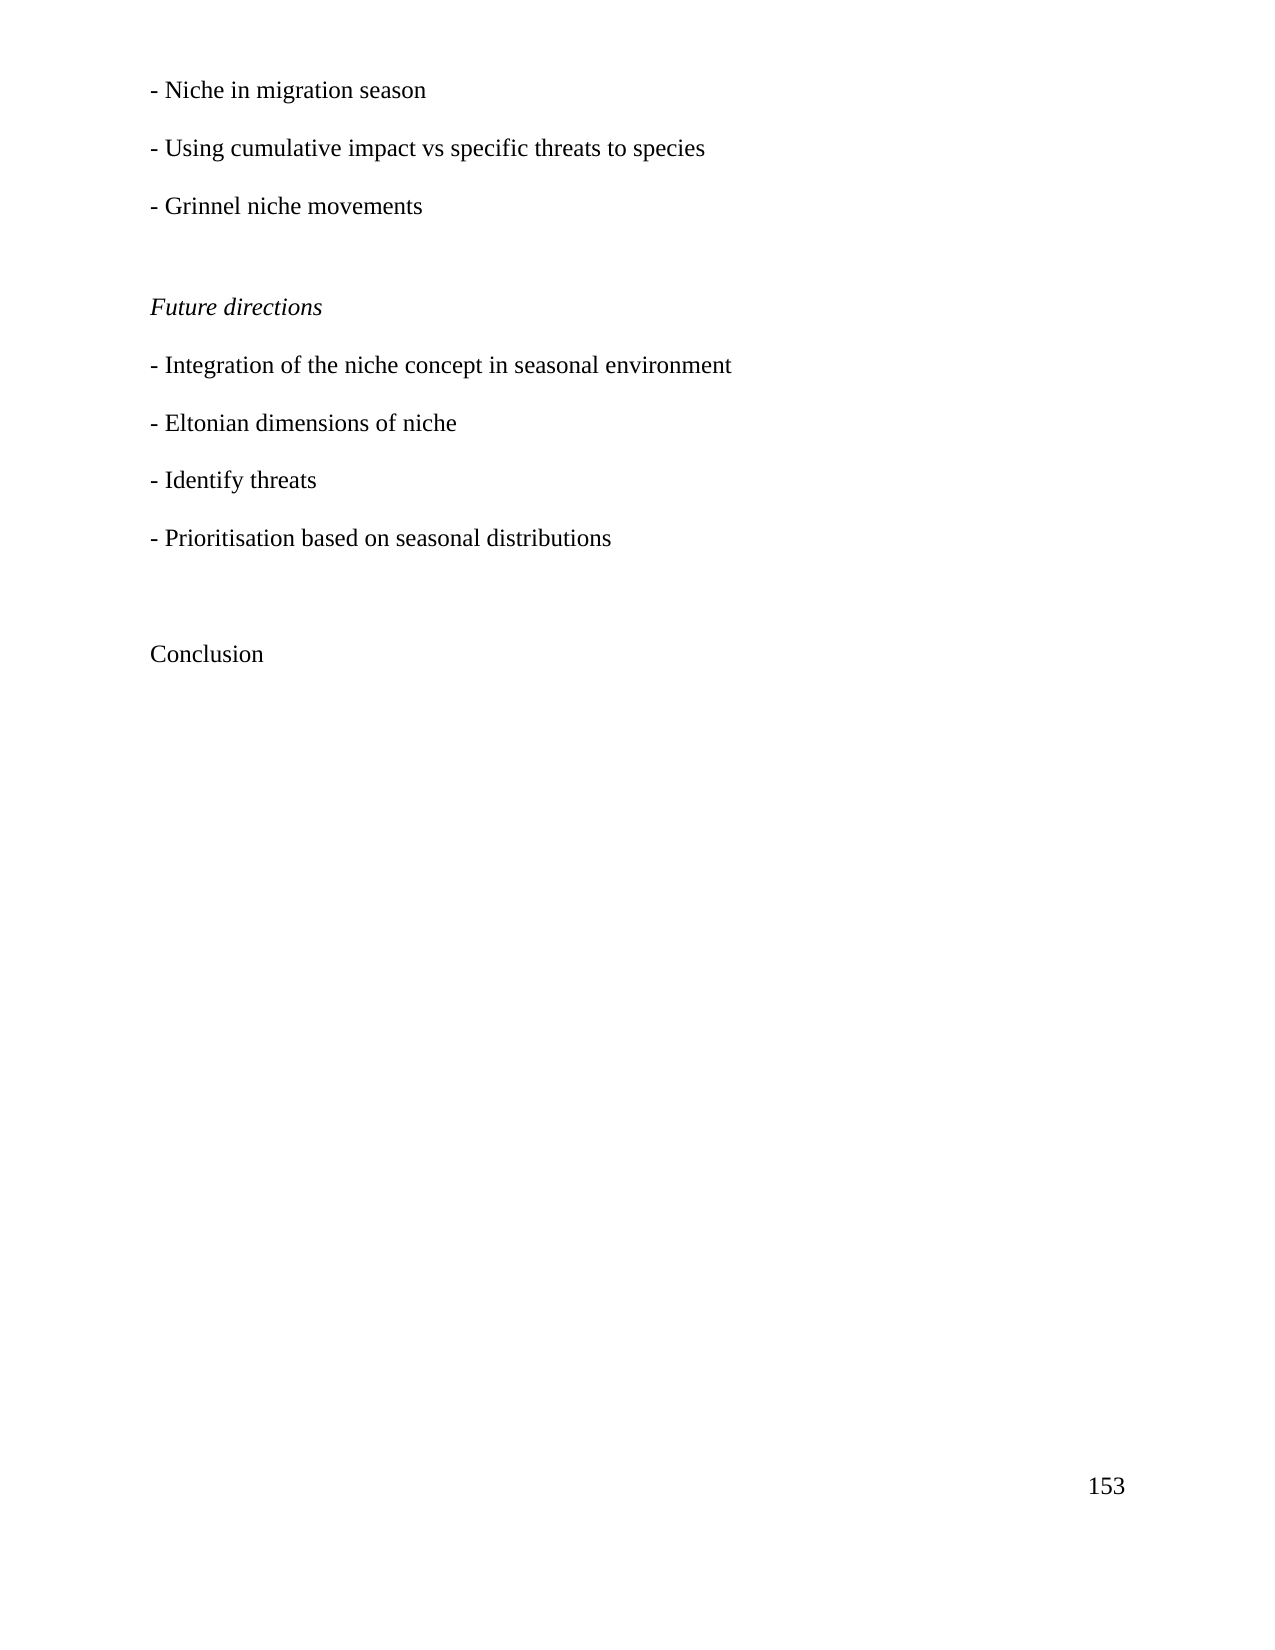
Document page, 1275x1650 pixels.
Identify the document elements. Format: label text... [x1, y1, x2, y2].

text - Using cumulative impact vs specific threats to species [150, 133, 1125, 162]
text Future directions [150, 292, 1125, 321]
text - Niche in migration season [150, 75, 1125, 104]
text - Integration of the niche concept in seasonal environment [150, 350, 1125, 378]
text - Grinnel niche movements [150, 191, 1125, 263]
text - Eltonian dimensions of niche [150, 408, 1125, 436]
text - Prioritisation based on seasonal distributions [150, 523, 1125, 552]
text Conclusion [150, 639, 1125, 668]
text - Identify threats [150, 466, 1125, 494]
